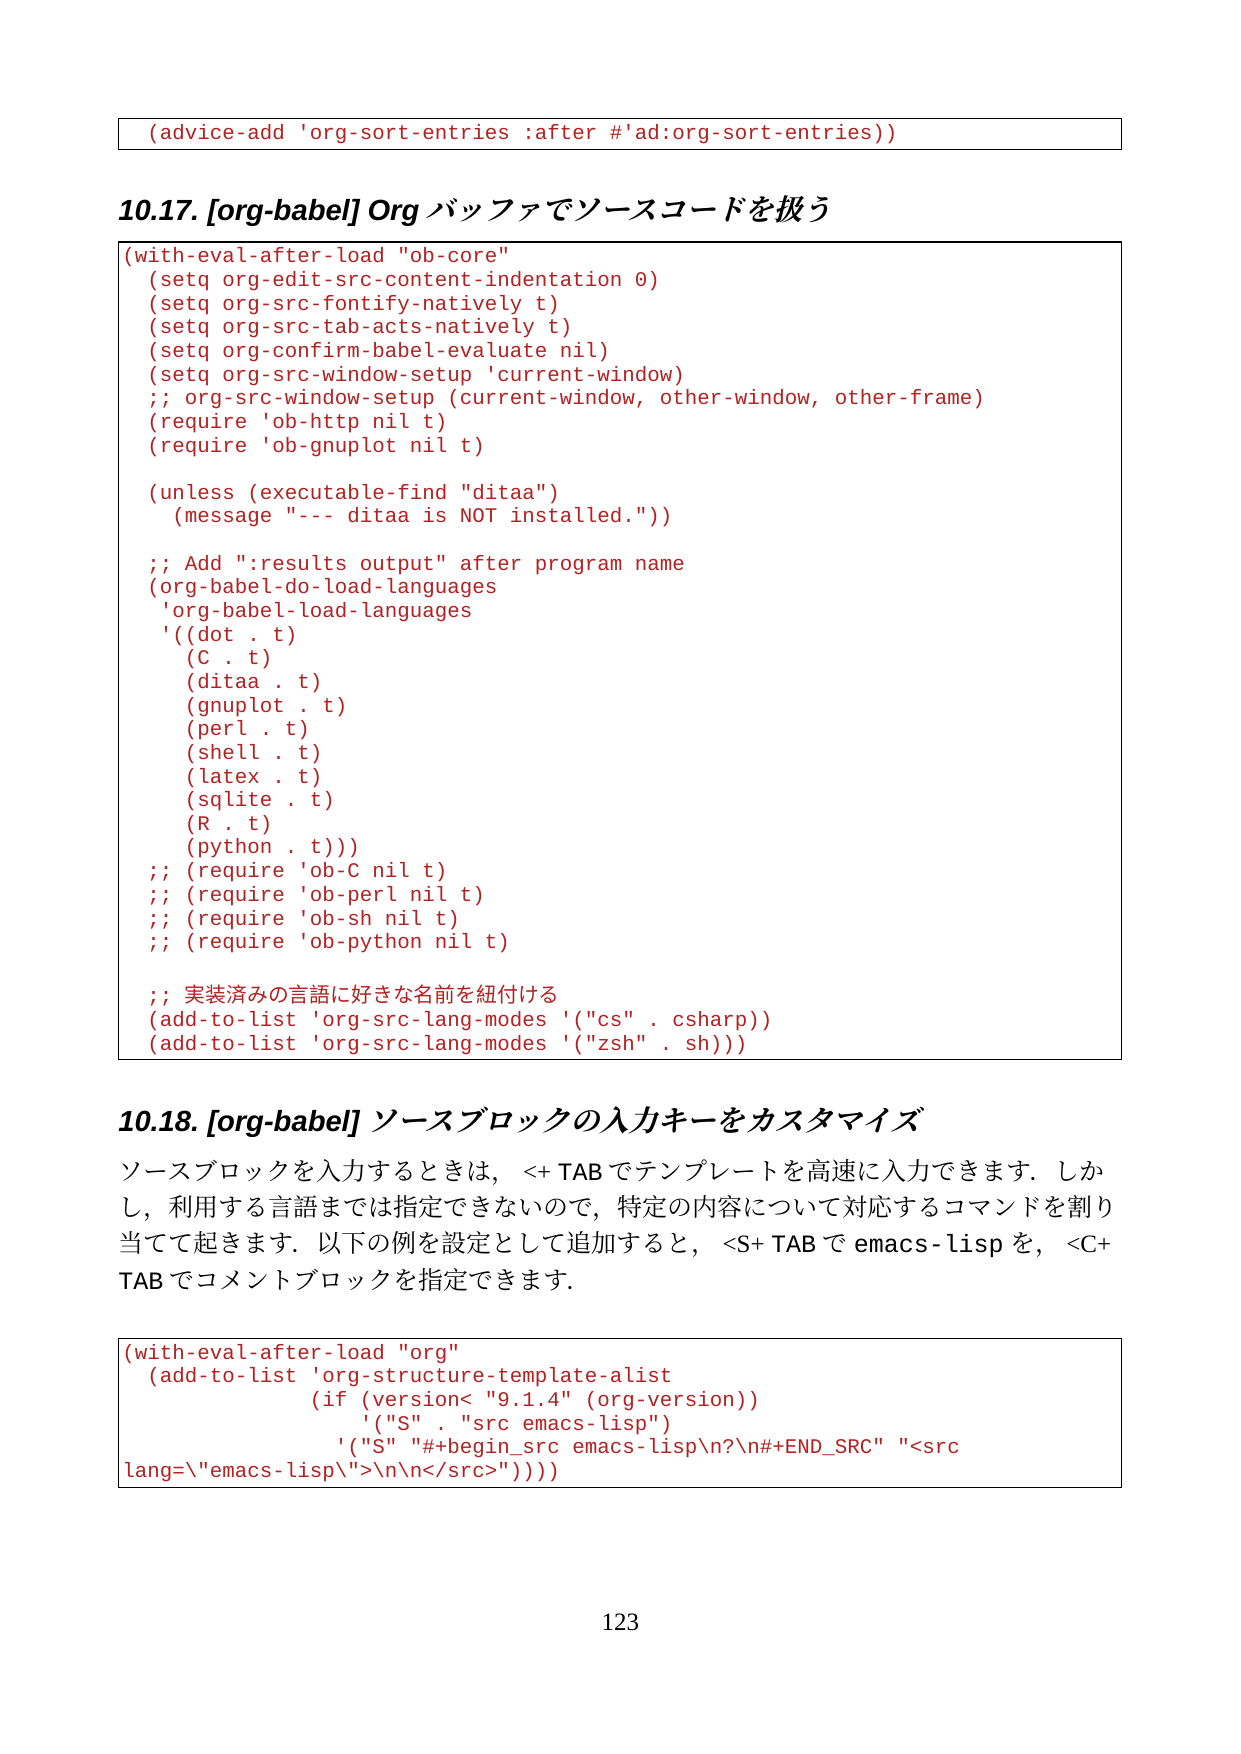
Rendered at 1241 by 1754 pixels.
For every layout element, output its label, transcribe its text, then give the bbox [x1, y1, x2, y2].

text (C . t) [119, 643, 1121, 667]
text (setq org-src-window-setup 'current-window) [119, 360, 1121, 383]
text ;; org-src-window-setup (current-window, other-window, other-frame) [119, 383, 1121, 407]
text (sqlite . t) [119, 785, 1121, 809]
text ソースブロックを入力するときは， <+ TAB でテンプレートを高速に入力できます．しかし，利用する言語までは指定できないので，特定の内容について対応するコマンドを割り当てて起きます．以下の例を設定として追加すると， <S+ TAB で emacs-lisp を， <C+ TAB でコメントブロックを指定できます． [118, 1152, 1122, 1325]
text ;; 実装済みの言語に好きな名前を紐付ける [119, 974, 1121, 1005]
text (if (version< "9.1.4" (org-version)) [119, 1385, 1121, 1409]
text (perl . t) [119, 714, 1121, 738]
subtitle [org-babel] ソースブロックの入力キーをカスタマイズ [118, 1097, 1122, 1139]
text (require 'ob-http nil t) [119, 407, 1121, 431]
text (message "--- ditaa is NOT installed.")) [119, 502, 1121, 525]
text ;; (require 'ob-perl nil t) [119, 880, 1121, 903]
text (add-to-list 'org-src-lang-modes '("zsh" . sh))) [119, 1028, 1121, 1059]
text ;; (require 'ob-sh nil t) [119, 903, 1121, 927]
text (R . t) [119, 809, 1121, 833]
subtitle [org-babel] Orgバッファでソースコードを扱う [118, 187, 1122, 229]
text (add-to-list 'org-structure-template-alist [119, 1361, 1121, 1385]
text (setq org-edit-src-content-indentation 0) [119, 265, 1121, 289]
text (advice-add 'org-sort-entries :after #'ad:org-sort-entries)) [119, 119, 1121, 149]
text (ditaa . t) [119, 667, 1121, 691]
text '((dot . t) [119, 620, 1121, 643]
text (latex . t) [119, 762, 1121, 785]
text (shell . t) [119, 738, 1121, 762]
text '("S" . "src emacs-lisp") [119, 1409, 1121, 1432]
text (add-to-list 'org-src-lang-modes '("cs" . csharp)) [119, 1005, 1121, 1028]
text (org-babel-do-load-languages [119, 572, 1121, 596]
text ;; (require 'ob-C nil t) [119, 856, 1121, 880]
text '("S" "#+begin_src emacs-lisp\n?\n#+END_SRC" "<src lang=\"emacs-lisp\">\n\n</src>")))) [119, 1432, 1121, 1487]
text (require 'ob-gnuplot nil t) [119, 431, 1121, 454]
text ;; (require 'ob-python nil t) [119, 927, 1121, 951]
text (python . t))) [119, 833, 1121, 856]
text (setq org-src-fontify-natively t) [119, 289, 1121, 312]
text ;; Add ":results output" after program name [119, 549, 1121, 572]
text (setq org-src-tab-acts-natively t) [119, 312, 1121, 336]
text (gnuplot . t) [119, 691, 1121, 714]
text (with-eval-after-load "ob-core" [119, 243, 1121, 265]
text (setq org-confirm-babel-evaluate nil) [119, 336, 1121, 360]
text (unless (executable-find "ditaa") [119, 478, 1121, 502]
text (with-eval-after-load "org" [119, 1339, 1121, 1361]
text 'org-babel-load-languages [119, 596, 1121, 620]
